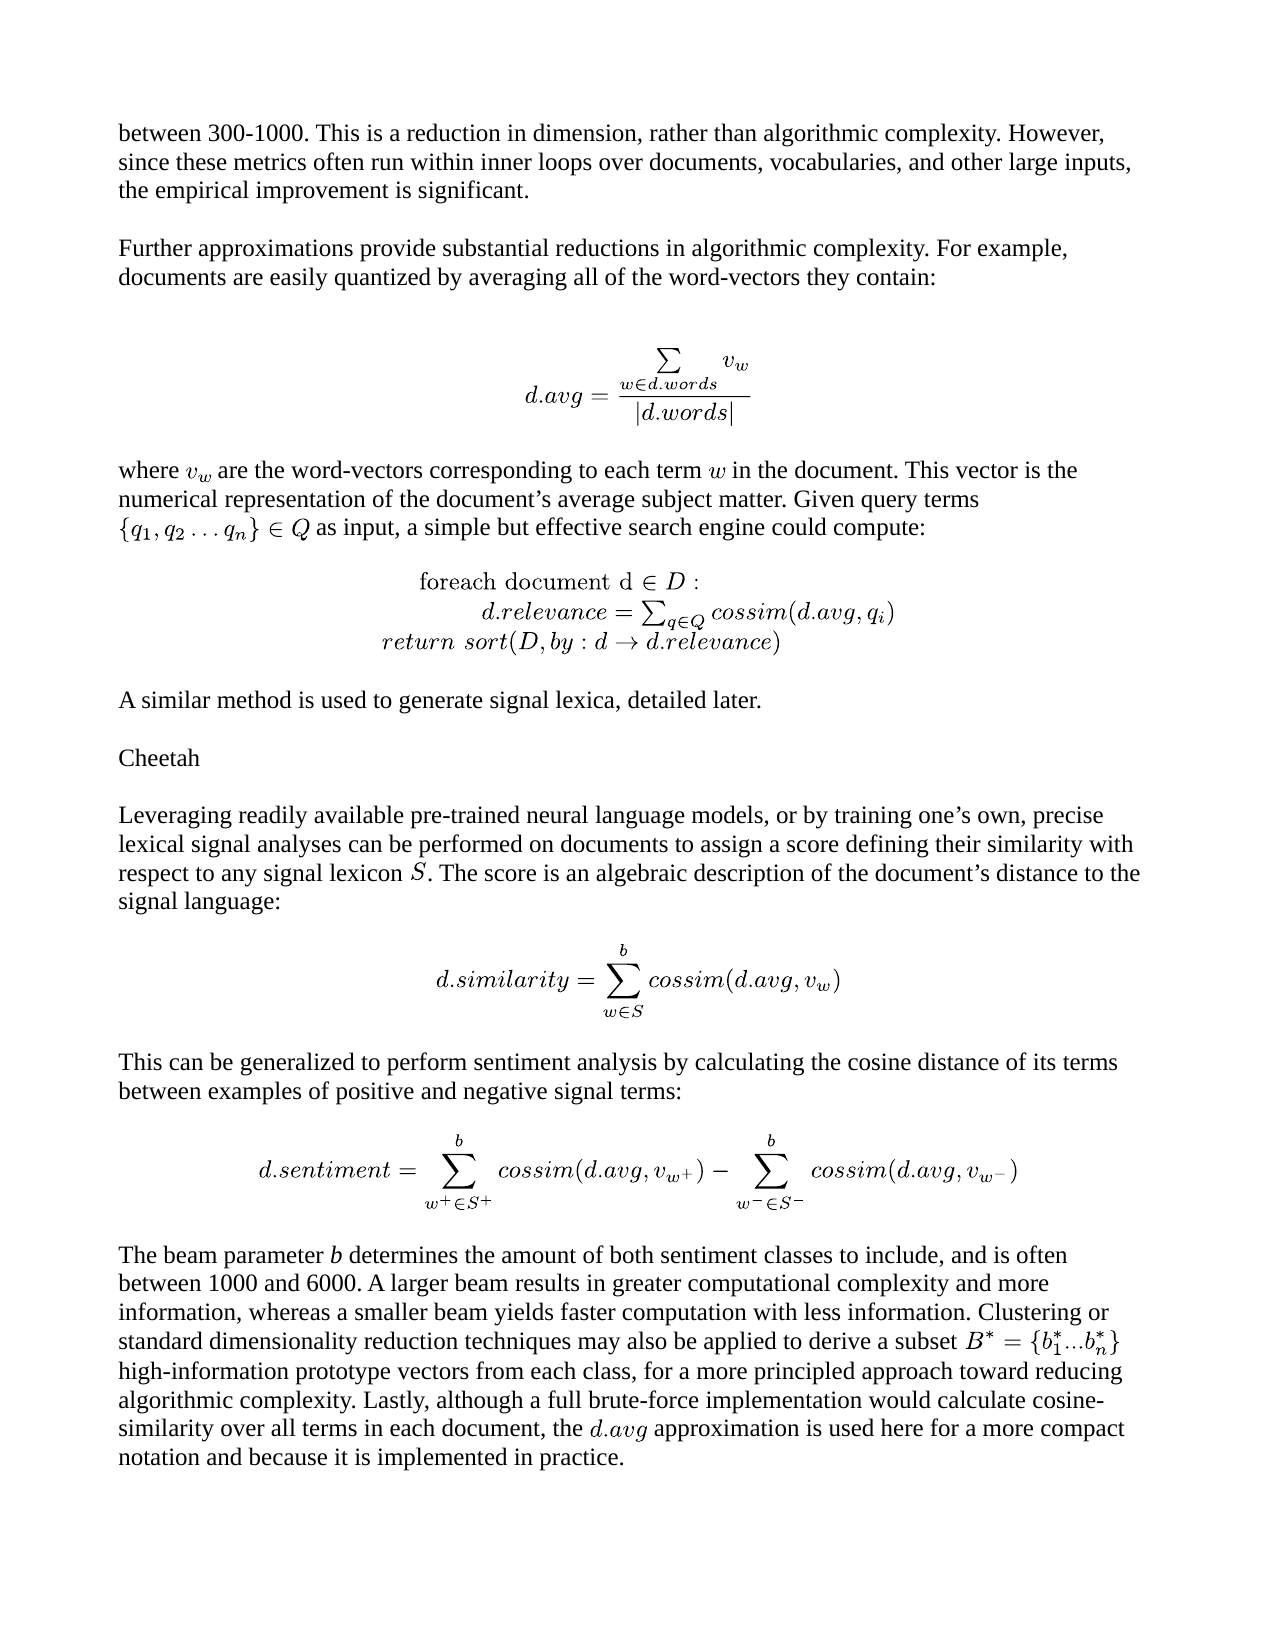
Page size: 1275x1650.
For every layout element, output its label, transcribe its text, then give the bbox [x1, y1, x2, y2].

text Further approximations provide substantial reductions in algorithmic complexity. For example, documents are easily quantized by averaging all of the word-vectors they contain: [118, 233, 1157, 291]
text Cheetah [118, 743, 1157, 771]
text The beam parameter b determines the amount of both sentiment classes to include, and is often between 1000 and 6000. A larger beam results in greater computational complexity and more information, whereas a smaller beam yields faster computation with less information. Clustering or standard dimensionality reduction techniques may also be applied to derive a subset high-information prototype vectors from each class, for a more principled approach toward reducing algorithmic complexity. Lastly, although a full brute-force implementation would calculate cosine-similarity over all terms in each document, the approximation is used here for a more compact notation and because it is implemented in practice. [118, 1240, 1157, 1471]
text This can be generalized to perform sentiment analysis by calculating the cosine distance of its terms between examples of positive and negative signal terms: [118, 1047, 1157, 1104]
text A similar method is used to generate signal lexica, detailed later. [118, 685, 1157, 714]
text where are the word-vectors corresponding to each term in the document. This vector is the numerical representation of the document’s average subject matter. Given query terms as input, a simple but effective search engine could compute: [118, 455, 1157, 542]
text Leveraging readily available pre-trained neural language models, or by training one’s own, precise lexical signal analyses can be performed on documents to assign a score defining their similarity with respect to any signal lexicon . The score is an algebraic description of the document’s distance to the signal language: [118, 800, 1157, 915]
text between 300-1000. This is a reduction in dimension, rather than algorithmic complexity. However, since these metrics often run within inner loops over documents, vocabularies, and other large inputs, the empirical improvement is significant. [118, 118, 1157, 204]
